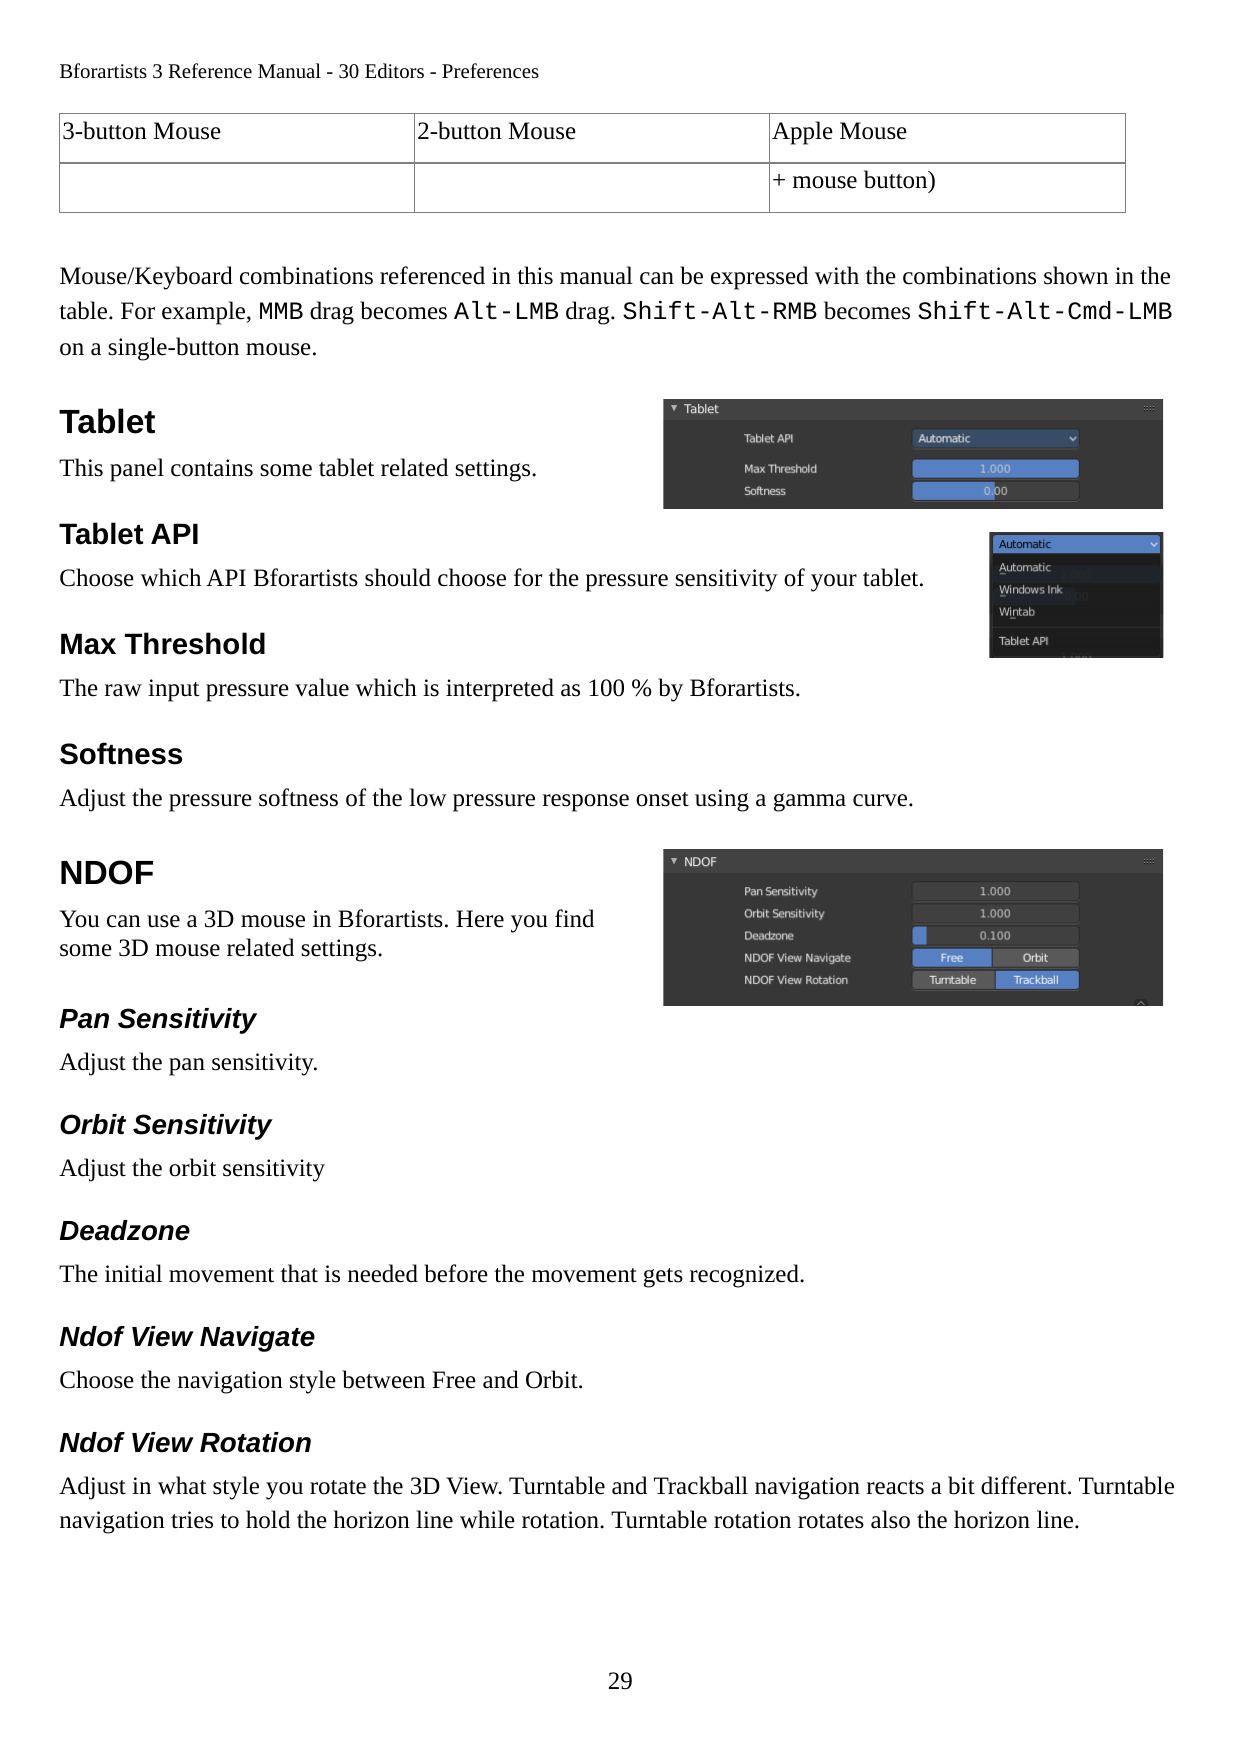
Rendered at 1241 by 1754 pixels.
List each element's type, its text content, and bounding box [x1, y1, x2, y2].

picture [663, 399, 1164, 509]
table_cell [415, 164, 769, 212]
text You can use a 3D mouse in Bforartists. Here you find some 3D mouse related settings. [59, 904, 663, 962]
text This panel contains some tablet related settings. [59, 453, 663, 482]
picture [663, 849, 1164, 1006]
subtitle Ndof View Navigate [59, 1321, 1181, 1352]
text Adjust the pressure softness of the low pressure response onset using a gamma curve. [59, 783, 1181, 812]
subtitle Tablet [59, 402, 663, 441]
subtitle Max Threshold [59, 627, 1181, 661]
text Adjust in what style you rotate the 3D View. Turntable and Trackball navigation reacts a bit different. Turntable navigation tries to hold the horizon line while rotation. Turntable rotation rotates also the horizon line. [59, 1471, 1181, 1534]
picture [989, 532, 1164, 658]
subtitle Pan Sensitivity [59, 1003, 1181, 1035]
subtitle [1164, 853, 1181, 892]
text Adjust the orbit sensitivity [59, 1153, 1181, 1182]
table_header Apple Mouse [770, 114, 1125, 162]
subtitle Softness [59, 737, 1181, 771]
text Choose which API Bforartists should choose for the pressure sensitivity of your tablet. [59, 563, 989, 592]
table_cell [60, 164, 414, 212]
text Choose the navigation style between Free and Orbit. [59, 1365, 1181, 1394]
text The raw input pressure value which is interpreted as 100 % by Bforartists. [59, 673, 1181, 702]
subtitle NDOF [59, 853, 663, 892]
table_header 3-button Mouse [60, 114, 414, 162]
subtitle Ndof View Rotation [59, 1427, 1181, 1458]
table_cell + mouse button) [770, 164, 1125, 212]
subtitle Deadzone [59, 1215, 1181, 1247]
table_header 2-button Mouse [415, 114, 769, 162]
subtitle [1164, 402, 1181, 441]
subtitle Orbit Sensitivity [59, 1109, 1181, 1141]
text Mouse/Keyboard combinations referenced in this manual can be expressed with the combinations shown in the table. For example, MMB drag becomes Alt-LMB drag. Shift-Alt-RMB becomes Shift-Alt-Cmd-LMB on a single-button mouse. [59, 261, 1181, 361]
text The initial movement that is needed before the movement gets recognized. [59, 1259, 1181, 1288]
subtitle Tablet API [59, 517, 1181, 551]
text Adjust the pan sensitivity. [59, 1047, 1181, 1076]
